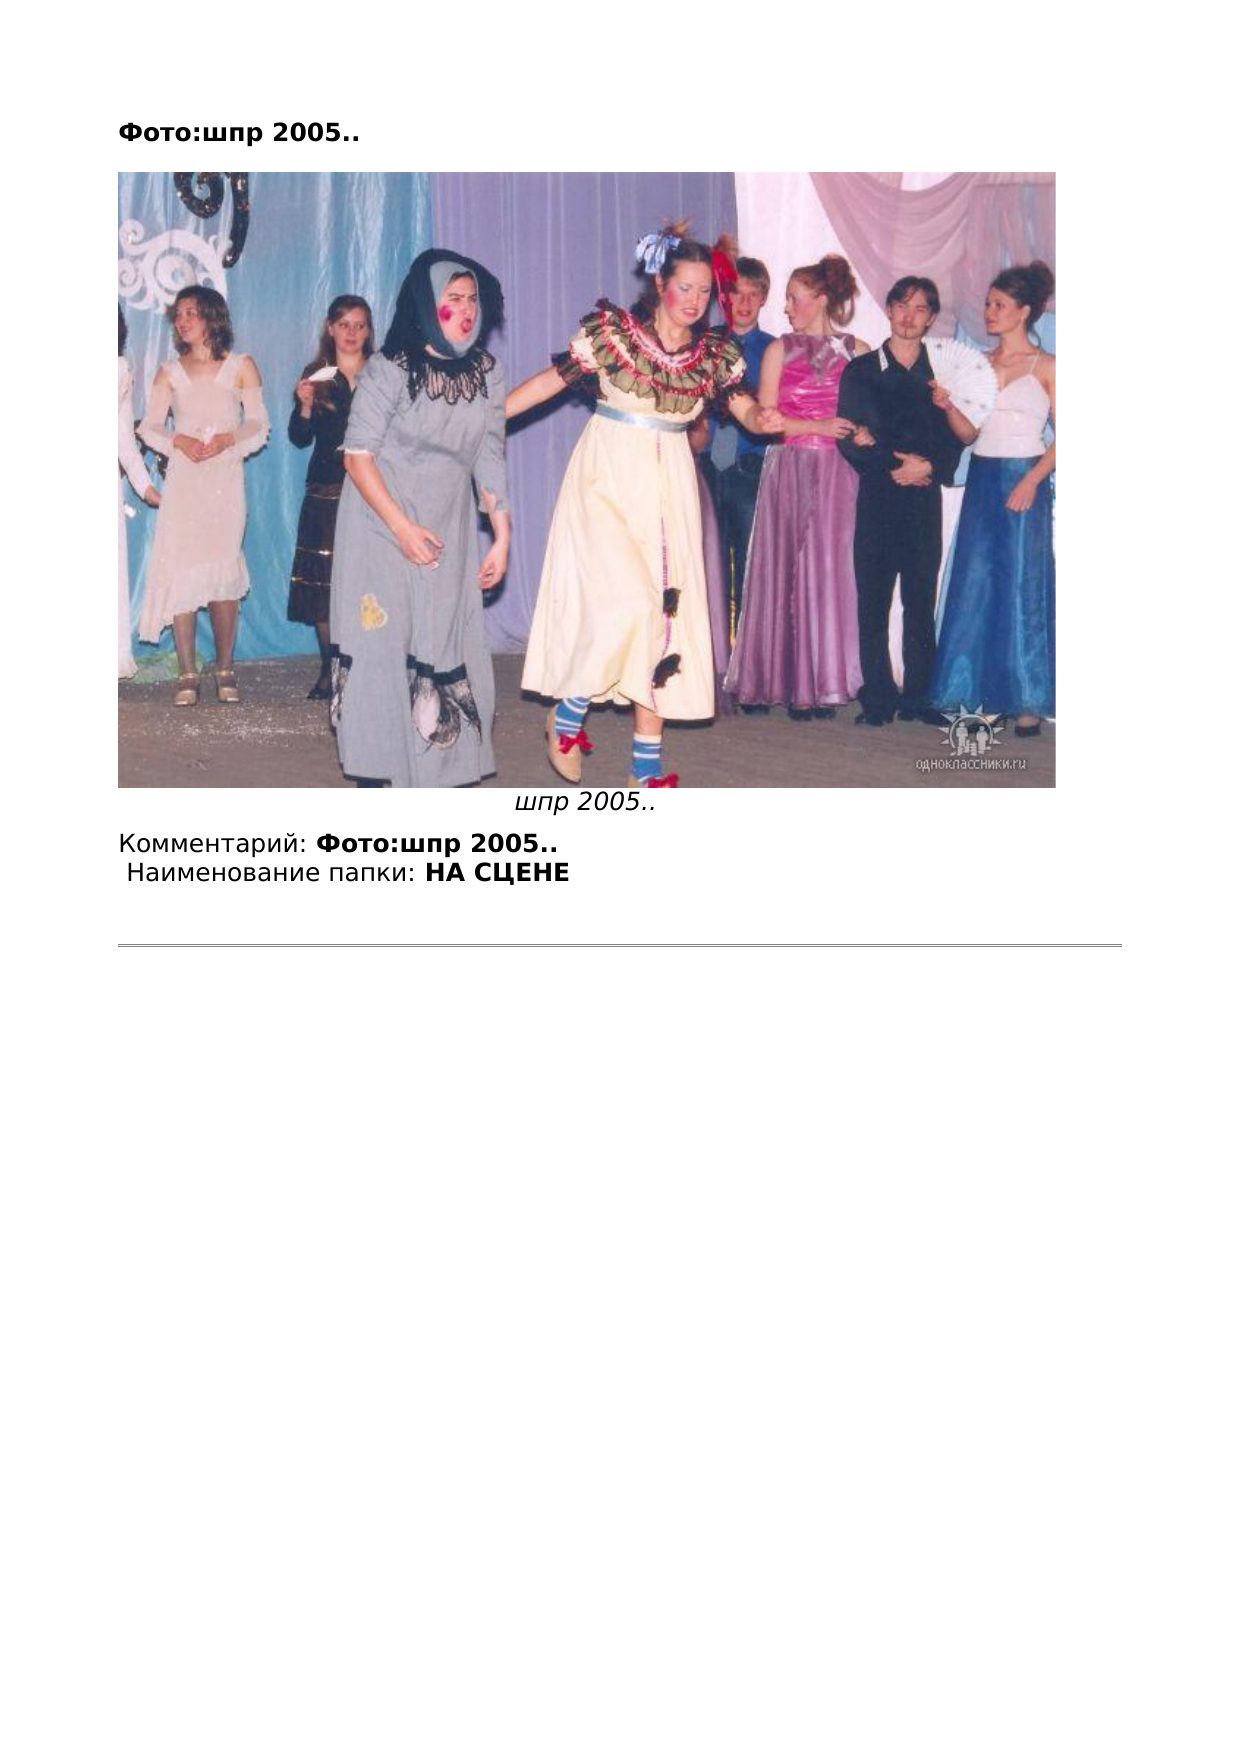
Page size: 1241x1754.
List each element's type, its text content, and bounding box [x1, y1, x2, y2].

text шпр 2005.. [118, 788, 1056, 817]
subtitle Фото:шпр 2005.. [118, 118, 1122, 147]
text Комментарий: Фото:шпр 2005.. Наименование папки: НА СЦЕНЕ [118, 829, 1122, 917]
picture [118, 172, 1056, 788]
